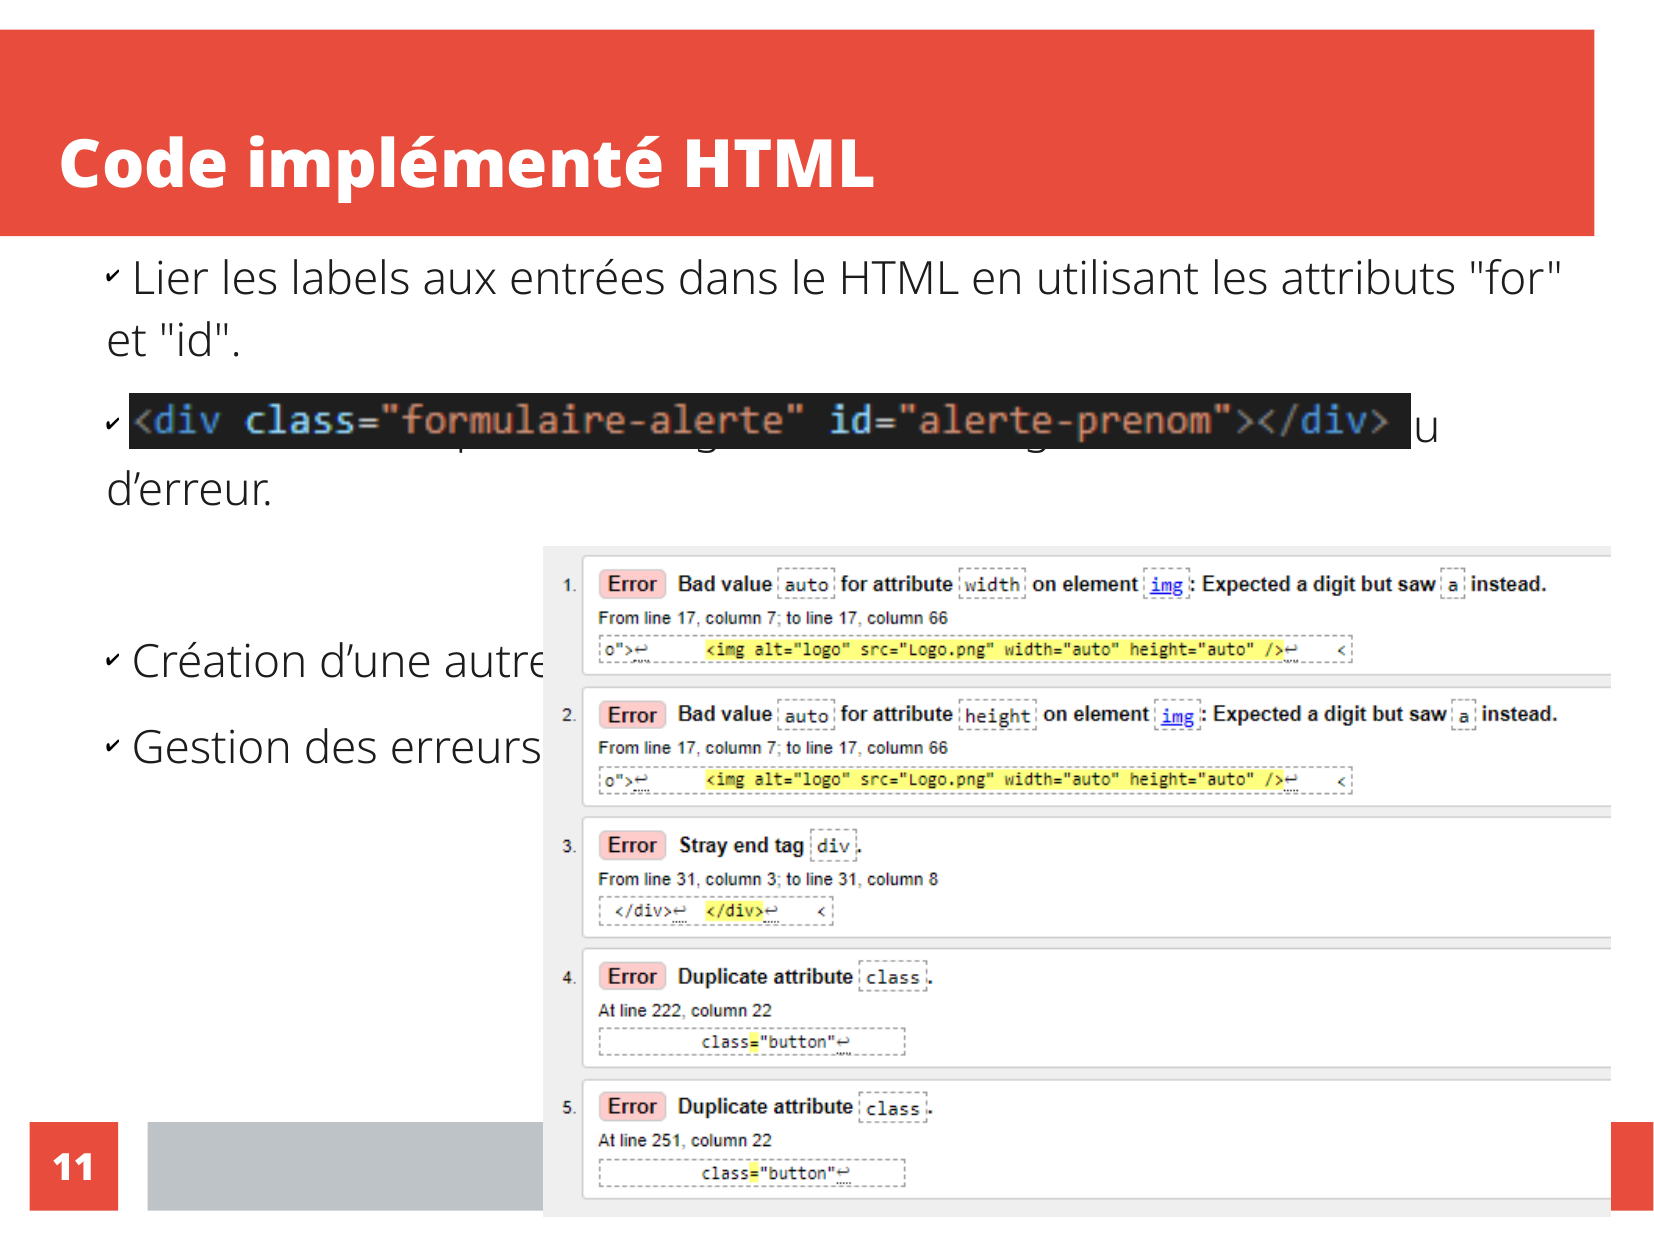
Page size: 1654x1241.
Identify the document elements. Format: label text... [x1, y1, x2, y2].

picture [543, 546, 1611, 1217]
list Lier les labels aux entrées dans le HTML en utilisant les attributs "for" et "id". Création de div pour renseigner des messages de validation ou d’erreur. Création d’une autre modale pour le message de succès. Gestion des erreurs : [59, 147, 1565, 910]
title Code implémenté HTML [59, 59, 1595, 207]
picture [129, 393, 1411, 449]
